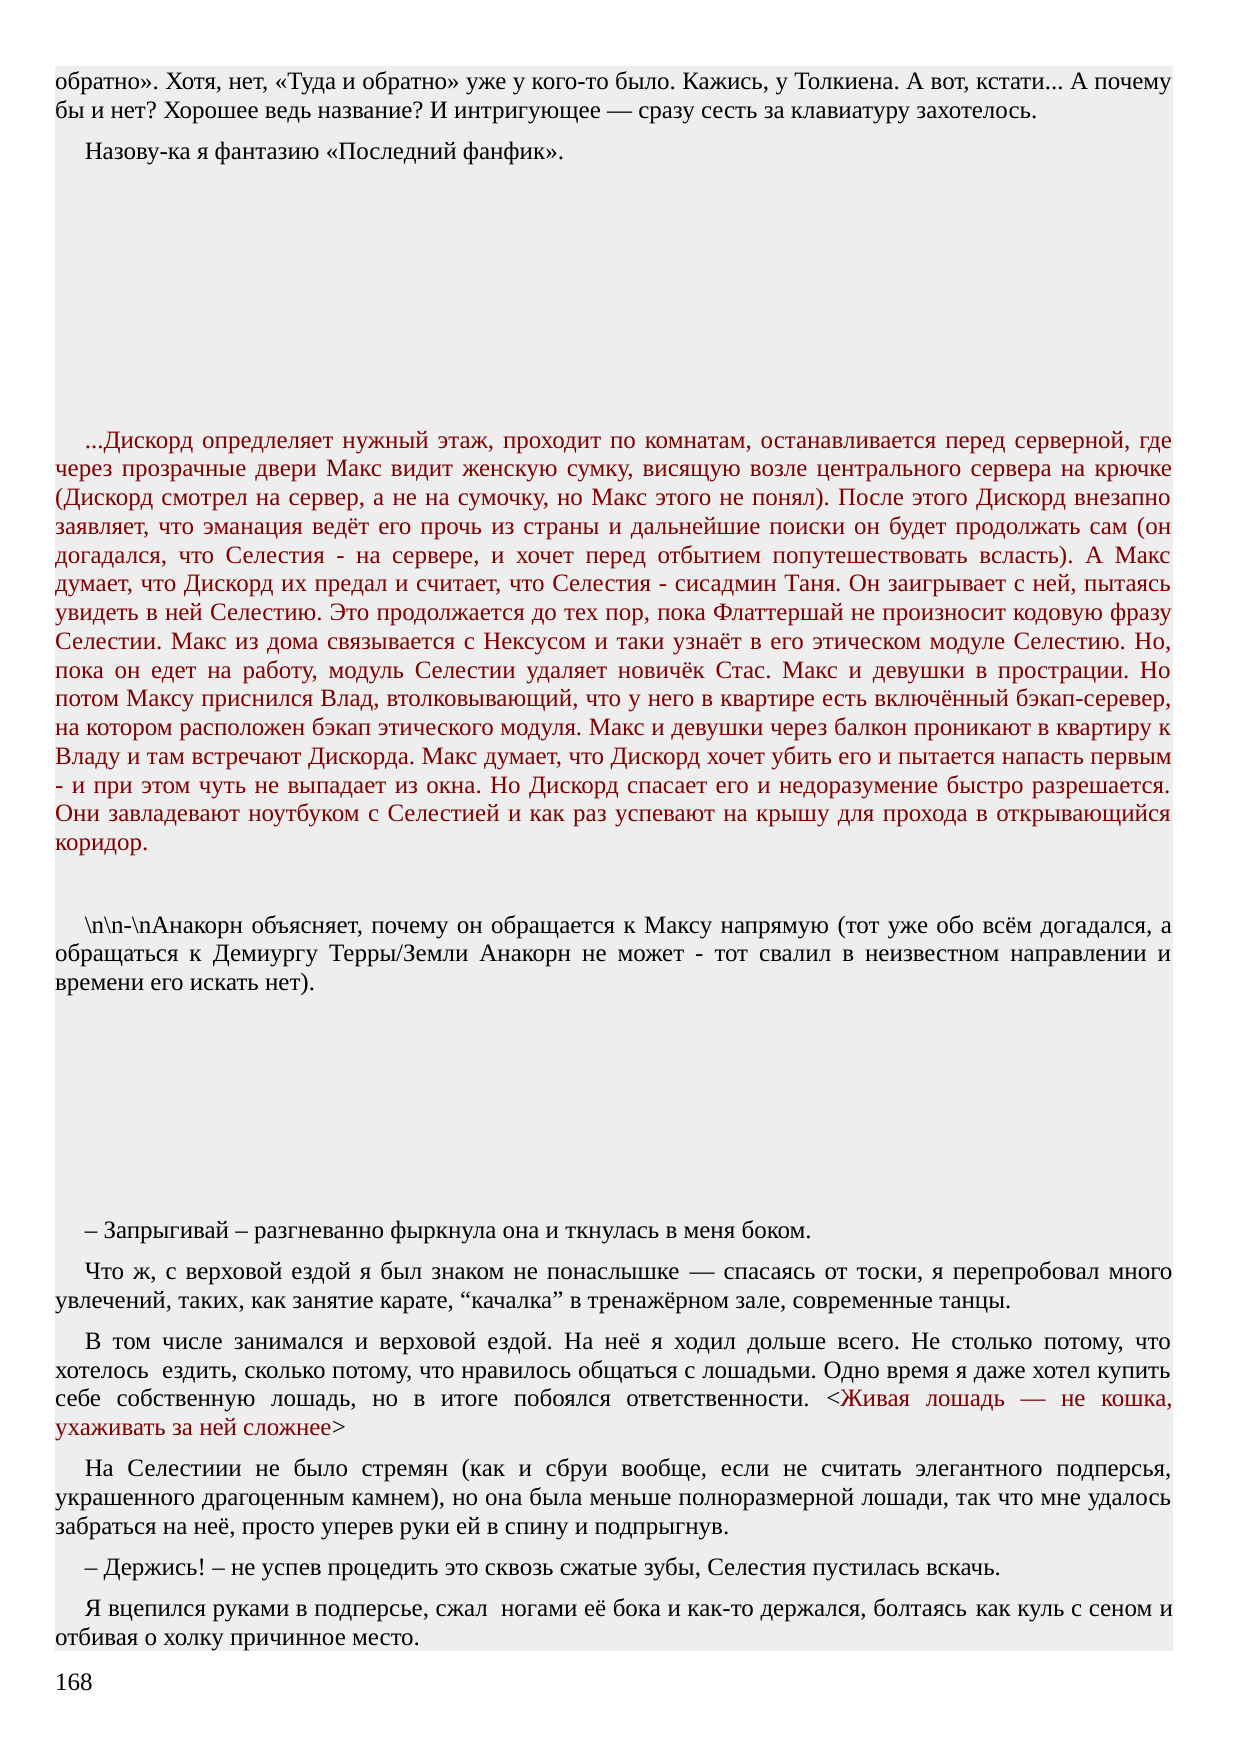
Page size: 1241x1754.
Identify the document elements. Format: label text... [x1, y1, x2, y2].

text ...Дискорд опредлеляет нужный этаж, проходит по комнатам, останавливается перед серверной, где через прозрачные двери Макс видит женскую сумку, висящую возле центрального сервера на крючке (Дискорд смотрел на сервер, а не на сумочку, но Макс этого не понял). После этого Дискорд внезапно заявляет, что эманация ведёт его прочь из страны и дальнейшие поиски он будет продолжать сам (он догадался, что Селестия - на сервере, и хочет перед отбытием попутешествовать всласть). А Макс думает, что Дискорд их предал и считает, что Селестия - сисадмин Таня. Он заигрывает с ней, пытаясь увидеть в ней Селестию. Это продолжается до тех пор, пока Флаттершай не произносит кодовую фразу Селестии. Макс из дома связывается с Нексусом и таки узнаёт в его этическом модуле Селестию. Но, пока он едет на работу, модуль Селестии удаляет новичёк Стас. Макс и девушки в прострации. Но потом Максу приснился Влад, втолковывающий, что у него в квартире есть включённый бэкап-серевер, на котором расположен бэкап этического модуля. Макс и девушки через балкон проникают в квартиру к Владу и там встречают Дискорда. Макс думает, что Дискорд хочет убить его и пытается напасть первым - и при этом чуть не выпадает из окна. Но Дискорд спасает его и недоразумение быстро разрешается. Они завладевают ноутбуком с Селестией и как раз успевают на крышу для прохода в открывающийся коридор. [55, 425, 1173, 856]
text обратно». Хотя, нет, «Туда и обратно» уже у кого-то было. Кажись, у Толкиена. А вот, кстати... А почему бы и нет? Хорошее ведь название? И интригующее — сразу сесть за клавиатуру захотелось. [55, 66, 1173, 123]
text Назову-ка я фантазию «Последний фанфик». [55, 136, 1173, 165]
text – Запрыгивай – разгневанно фыркнула она и ткнулась в меня боком. [55, 1215, 1173, 1243]
text В том числе занимался и верховой ездой. На неё я ходил дольше всего. Не столько потому, что хотелось ездить, сколько потому, что нравилось общаться с лошадьми. Одно время я даже хотел купить себе собственную лошадь, но в итоге побоялся ответственности. <Живая лошадь — не кошка, ухаживать за ней сложнее> [55, 1326, 1173, 1441]
text На Селестиии не было стремян (как и сбруи вообще, если не считать элегантного подперсья, украшенного драгоценным камнем), но она была меньше полноразмерной лошади, так что мне удалось забраться на неё, просто уперев руки ей в спину и подпрыгнув. [55, 1453, 1173, 1540]
text \n\n-\nАнакорн объясняет, почему он обращается к Максу напрямую (тот уже обо всём догадался, а обращаться к Демиургу Терры/Земли Анакорн не может - тот свалил в неизвестном направлении и времени его искать нет). [55, 910, 1173, 996]
text Я вцепился руками в подперсье, сжал ногами её бока и как-то держался, болтаясь как куль с сеном и отбивая о холку причинное место. [55, 1593, 1173, 1651]
text – Держись! – не успев процедить это сквозь сжатые зубы, Селестия пустилась вскачь. [55, 1552, 1173, 1581]
text Что ж, с верховой ездой я был знаком не понаслышке — спасаясь от тоски, я перепробовал много увлечений, таких, как занятие карате, “качалка” в тренажёрном зале, современные танцы. [55, 1256, 1173, 1313]
